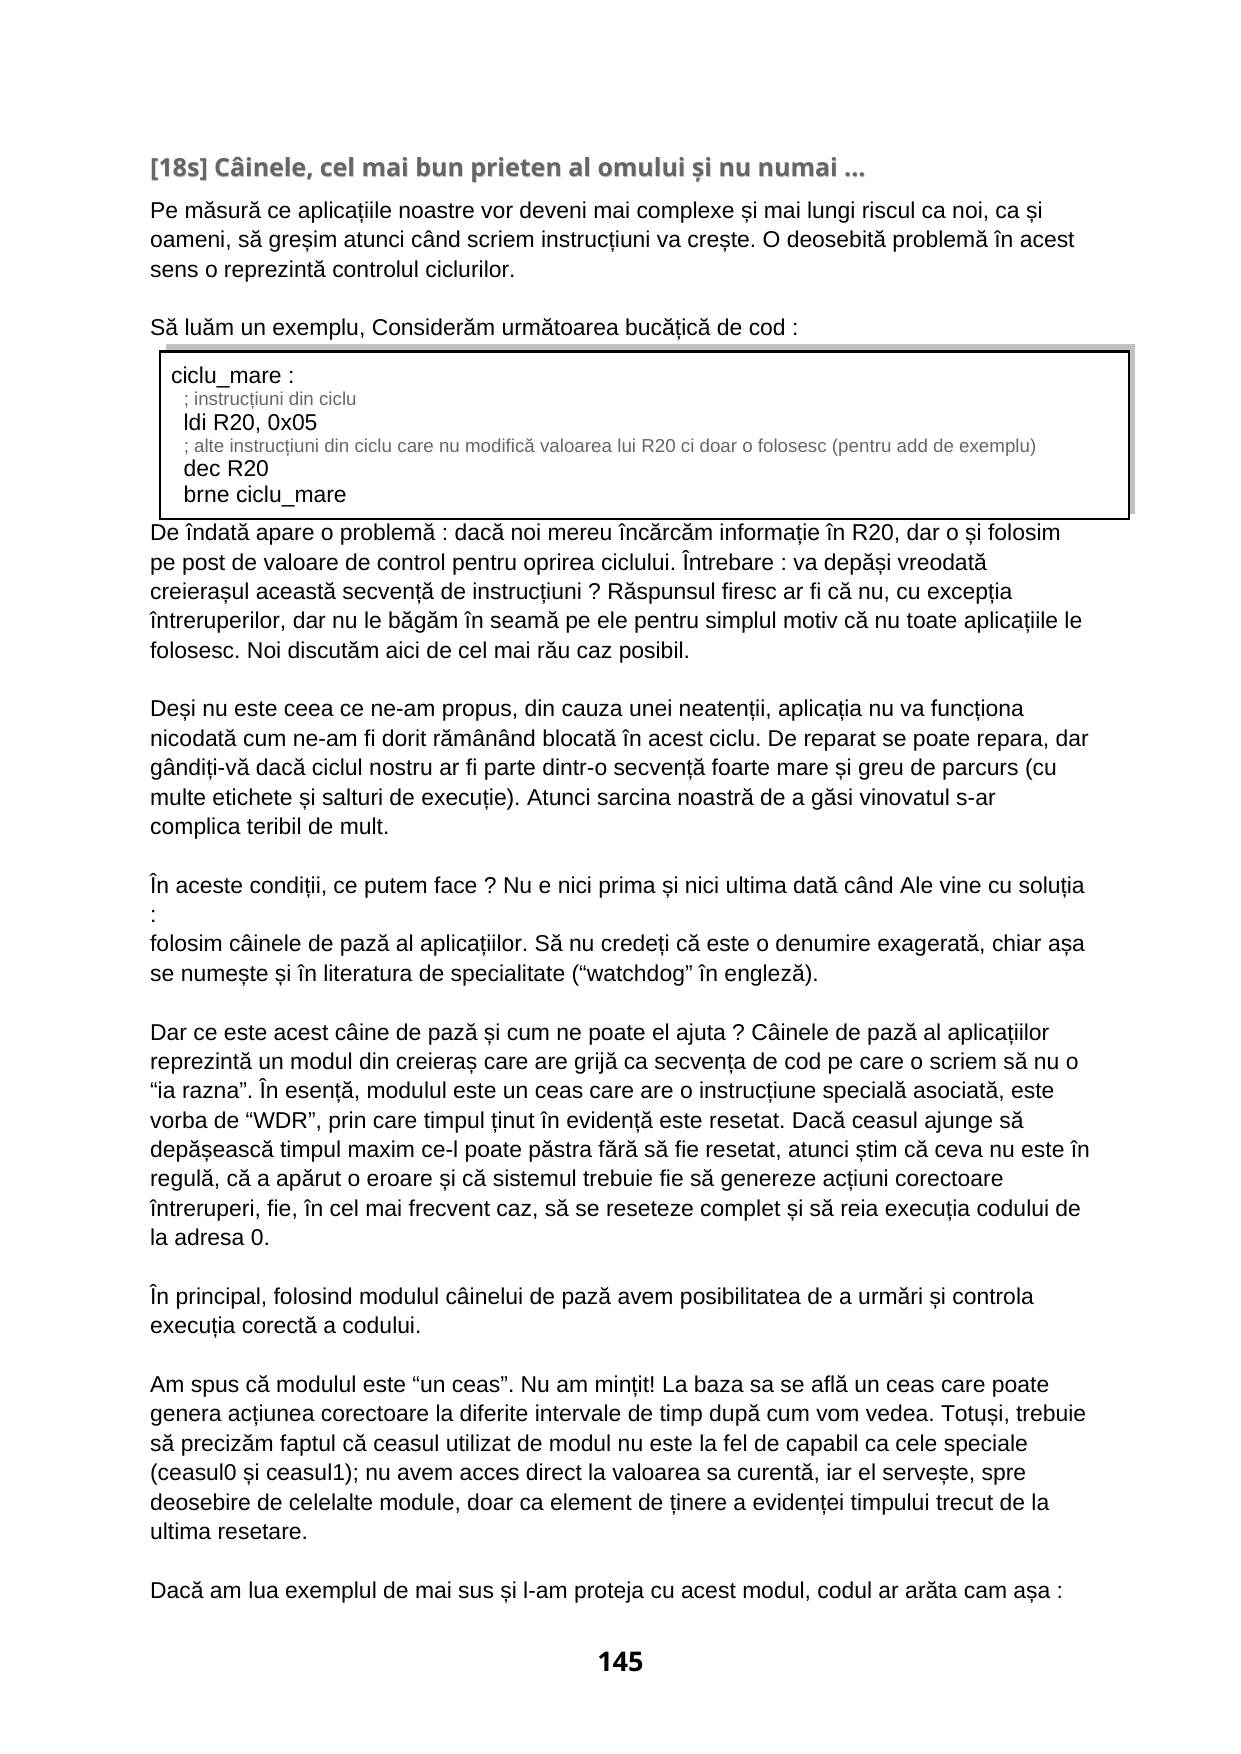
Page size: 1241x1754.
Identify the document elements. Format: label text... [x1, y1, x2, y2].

text În principal, folosind modulul câinelui de pază avem posibilitatea de a urmări și controla execuția corectă a codului. [150, 1283, 1091, 1338]
text Dar ce este acest câine de pază și cum ne poate el ajuta ? Câinele de pază al aplicațiilor reprezintă un modul din creieraș care are grijă ca secvența de cod pe care o scriem să nu o “ia razna”. În esență, modulul este un ceas care are o instrucțiune specială asociată, este vorba de “WDR”, prin care timpul ținut în evidență este resetat. Dacă ceasul ajunge să depășească timpul maxim ce-l poate păstra fără să fie resetat, atunci știm că ceva nu este în regulă, că a apărut o eroare și că sistemul trebuie fie să genereze acțiuni corectoare întreruperi, fie, în cel mai frecvent caz, să se reseteze complet și să reia execuția codului de la adresa 0. [150, 1019, 1091, 1250]
table_header ciclu_mare : ; instrucțiuni din ciclu ldi R20, 0x05 ; alte instrucțiuni din ciclu care nu modifică valoarea lui R20 ci doar o folosesc (pentru add de exemplu) dec R20 brne ciclu_mare [161, 353, 1128, 518]
text Pe măsură ce aplicațiile noastre vor deveni mai complexe și mai lungi riscul ca noi, ca și oameni, să greșim atunci când scriem instrucțiuni va crește. O deosebită problemă în acest sens o reprezintă controlul ciclurilor. [150, 197, 1091, 282]
subtitle [18s] Câinele, cel mai bun prieten al omului și nu numai ... [150, 150, 1091, 184]
text Dacă am lua exemplul de mai sus și l-am proteja cu acest modul, codul ar arăta cam așa : [150, 1577, 1091, 1603]
text Am spus că modulul este “un ceas”. Nu am mințit! La baza sa se află un ceas care poate genera acțiunea corectoare la diferite intervale de timp după cum vom vedea. Totuși, trebuie să precizăm faptul că ceasul utilizat de modul nu este la fel de capabil ca cele speciale (ceasul0 și ceasul1); nu avem acces direct la valoarea sa curentă, iar el servește, spre deosebire de celelalte module, doar ca element de ținere a evidenței timpului trecut de la ultima resetare. [150, 1372, 1091, 1544]
text Să luăm un exemplu, Considerăm următoarea bucățică de cod : [150, 315, 1091, 341]
text Deși nu este ceea ce ne-am propus, din cauza unei neatenții, aplicația nu va funcționa nicodată cum ne-am fi dorit rămânând blocată în acest ciclu. De reparat se poate repara, dar gândiți-vă dacă ciclul nostru ar fi parte dintr-o secvență foarte mare și greu de parcurs (cu multe etichete și salturi de execuție). Atunci sarcina noastră de a găsi vinovatul s-ar complica teribil de mult. [150, 696, 1091, 839]
text De îndată apare o problemă : dacă noi mereu încărcăm informație în R20, dar o și folosim pe post de valoare de control pentru oprirea ciclului. Întrebare : va depăși vreodată creierașul această secvență de instrucțiuni ? Răspunsul firesc ar fi că nu, cu excepția întreruperilor, dar nu le băgăm în seamă pe ele pentru simplul motiv că nu toate aplicațiile le folosesc. Noi discutăm aici de cel mai rău caz posibil. [150, 520, 1091, 663]
text folosim câinele de pază al aplicațiilor. Să nu credeți că este o denumire exagerată, chiar așa se numește și în literatura de specialitate (“watchdog” în engleză). [150, 931, 1091, 986]
text În aceste condiții, ce putem face ? Nu e nici prima și nici ultima dată când Ale vine cu soluția : [150, 872, 1091, 927]
